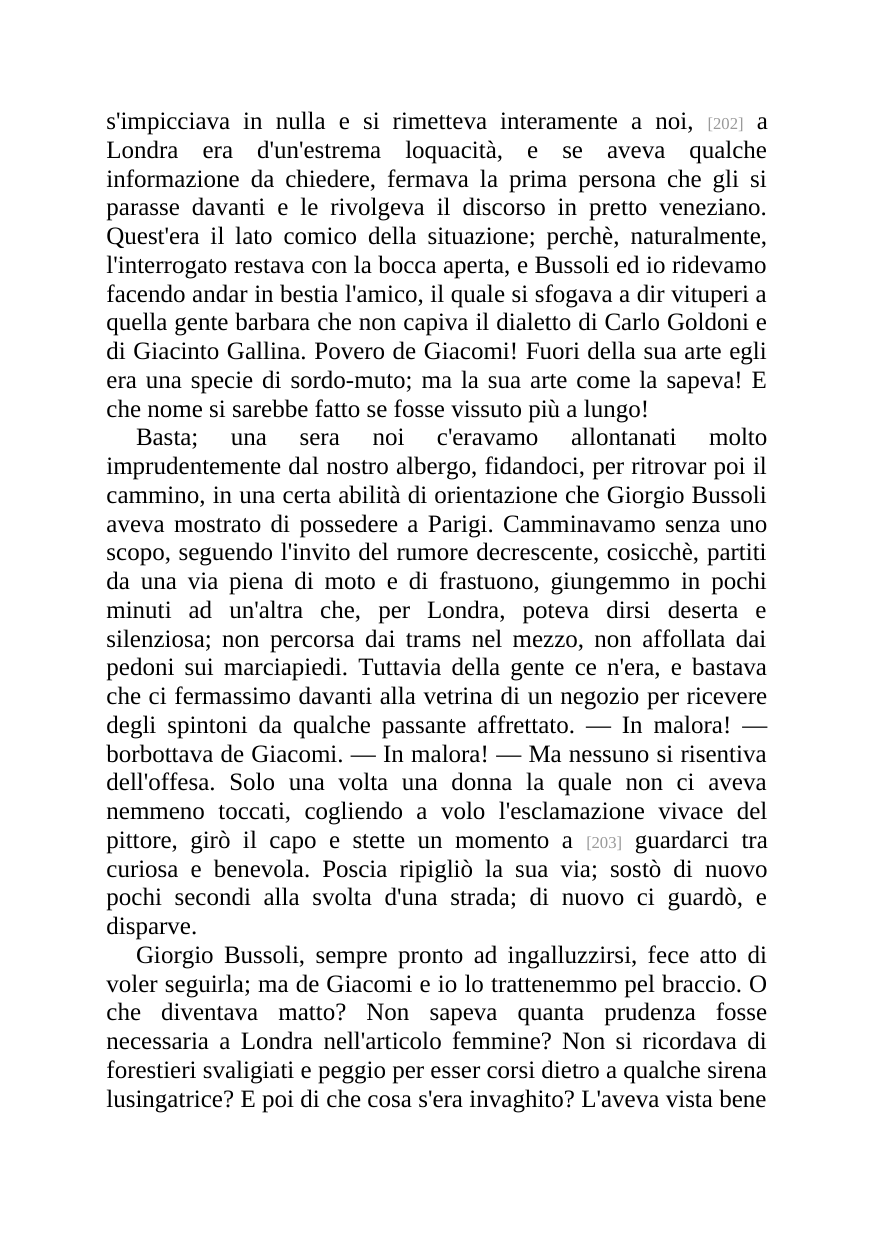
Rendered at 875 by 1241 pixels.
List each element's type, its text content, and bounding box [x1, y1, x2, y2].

text s'impicciava in nulla e si rimetteva interamente a noi, [202] a Londra era d'un'estrema loquacità, e se aveva qualche informazione da chiedere, fermava la prima persona che gli si parasse davanti e le rivolgeva il discorso in pretto veneziano. Quest'era il lato comico della situazione; perchè, naturalmente, l'interrogato restava con la bocca aperta, e Bussoli ed io ridevamo facendo andar in bestia l'amico, il quale si sfogava a dir vituperi a quella gente barbara che non capiva il dialetto di Carlo Goldoni e di Giacinto Gallina. Povero de Giacomi! Fuori della sua arte egli era una specie di sordo-muto; ma la sua arte come la sapeva! E che nome si sarebbe fatto se fosse vissuto più a lungo! [106, 106, 768, 422]
text Giorgio Bussoli, sempre pronto ad ingalluzzirsi, fece atto di voler seguirla; ma de Giacomi e io lo trattenemmo pel braccio. O che diventava matto? Non sapeva quanta prudenza fosse necessaria a Londra nell'articolo femmine? Non si ricordava di forestieri svaligiati e peggio per esser corsi dietro a qualche sirena lusingatrice? E poi di che cosa s'era invaghito? L'aveva vista bene [106, 940, 768, 1112]
text Basta; una sera noi c'eravamo allontanati molto imprudentemente dal nostro albergo, fidandoci, per ritrovar poi il cammino, in una certa abilità di orientazione che Giorgio Bussoli aveva mostrato di possedere a Parigi. Camminavamo senza uno scopo, seguendo l'invito del rumore decrescente, cosicchè, partiti da una via piena di moto e di frastuono, giungemmo in pochi minuti ad un'altra che, per Londra, poteva dirsi deserta e silenziosa; non percorsa dai trams nel mezzo, non affollata dai pedoni sui marciapiedi. Tuttavia della gente ce n'era, e bastava che ci fermassimo davanti alla vetrina di un negozio per ricevere degli spintoni da qualche passante affrettato. — In malora! — borbottava de Giacomi. — In malora! — Ma nessuno si risentiva dell'offesa. Solo una volta una donna la quale non ci aveva nemmeno toccati, cogliendo a volo l'esclamazione vivace del pittore, girò il capo e stette un momento a [203] guardarci tra curiosa e benevola. Poscia ripigliò la sua via; sostò di nuovo pochi secondi alla svolta d'una strada; di nuovo ci guardò, e disparve. [106, 422, 768, 940]
